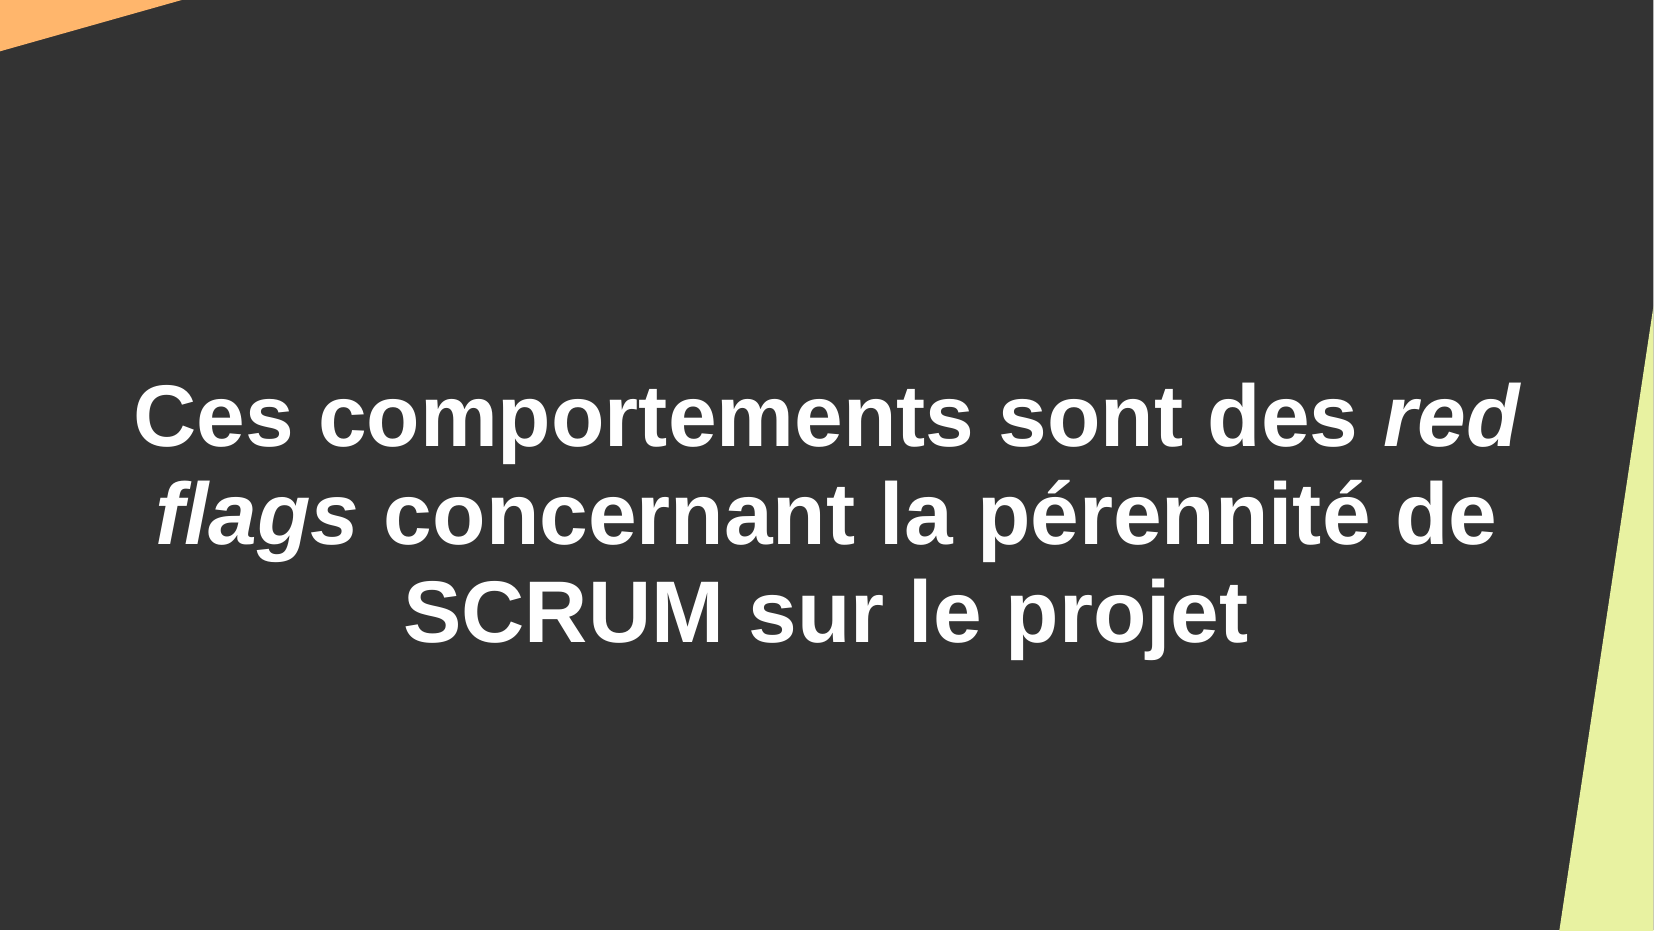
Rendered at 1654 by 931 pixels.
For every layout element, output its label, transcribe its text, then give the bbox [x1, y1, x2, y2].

text_box [1559, 302, 1654, 931]
title Ces comportements sont des red flags concernant la pérennité de SCRUM sur le projet [31, 367, 1622, 661]
text_box [0, 0, 182, 52]
